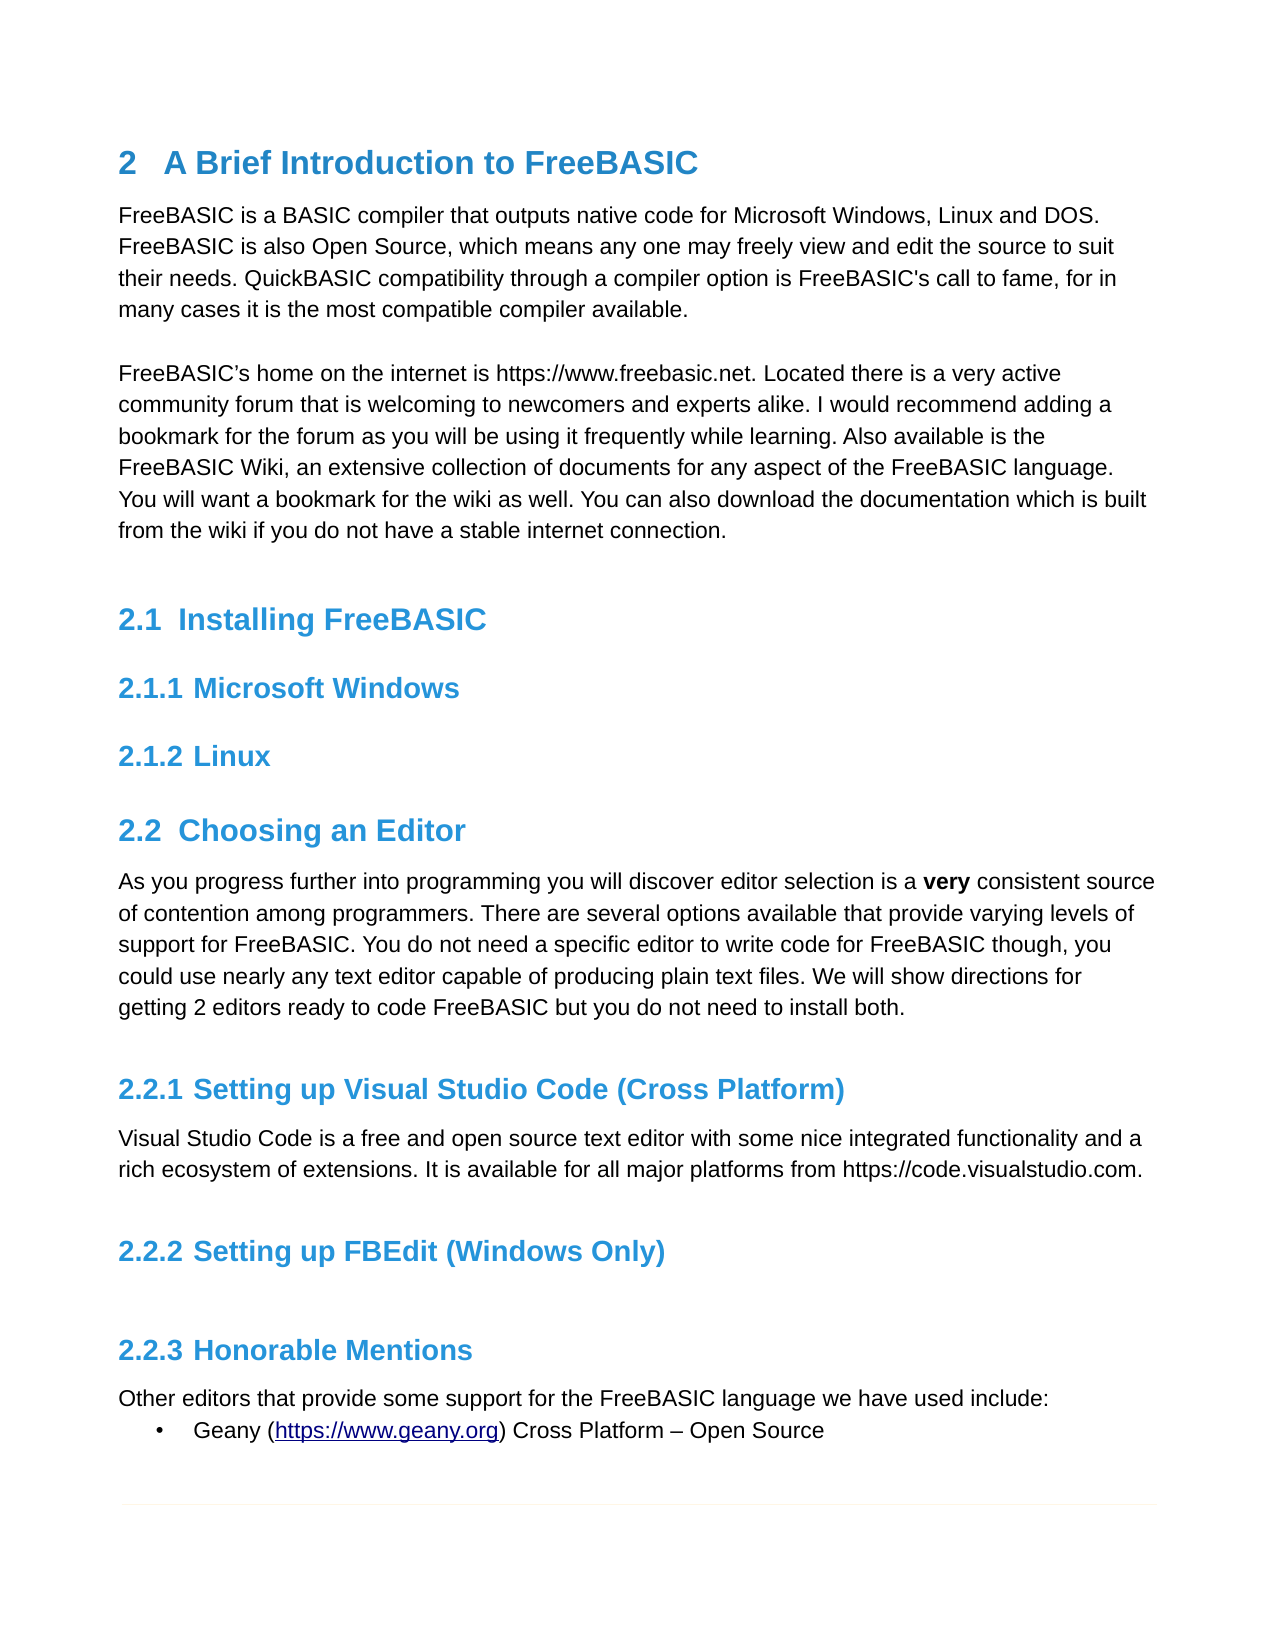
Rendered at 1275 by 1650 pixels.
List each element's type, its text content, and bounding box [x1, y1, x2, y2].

subtitle A Brief Introduction to FreeBASIC [118, 143, 1157, 182]
subtitle Setting up FBEdit (Windows Only) [118, 1234, 1157, 1267]
subtitle Choosing an Editor [118, 812, 1157, 848]
subtitle Installing FreeBASIC [118, 601, 1157, 637]
subtitle Linux [118, 739, 1157, 772]
text FreeBASIC is a BASIC compiler that outputs native code for Microsoft Windows, Linux and DOS. FreeBASIC is also Open Source, which means any one may freely view and edit the source to suit their needs. QuickBASIC compatibility through a compiler option is FreeBASIC's call to fame, for in many cases it is the most compatible compiler available. [118, 202, 1157, 323]
text As you progress further into programming you will discover editor selection is a very consistent source of contention among programmers. There are several options available that provide varying levels of support for FreeBASIC. You do not need a specific editor to write code for FreeBASIC though, you could use nearly any text editor capable of producing plain text files. We will show directions for getting 2 editors ready to code FreeBASIC but you do not need to install both. [118, 868, 1157, 1021]
subtitle Microsoft Windows [118, 671, 1157, 705]
subtitle Setting up Visual Studio Code (Cross Platform) [118, 1072, 1157, 1105]
text FreeBASIC’s home on the internet is https://www.freebasic.net. Located there is a very active community forum that is welcoming to newcomers and experts alike. I would recommend adding a bookmark for the forum as you will be using it frequently while learning. Also available is the FreeBASIC Wiki, an extensive collection of documents for any aspect of the FreeBASIC language. You will want a bookmark for the wiki as well. You can also download the documentation which is built from the wiki if you do not have a stable internet connection. [118, 359, 1157, 544]
list Geany (https://www.geany.org) Cross Platform – Open Source [156, 1417, 1157, 1443]
text Visual Studio Code is a free and open source text editor with some nice integrated functionality and a rich ecosystem of extensions. It is available for all major platforms from https://code.visualstudio.com. [118, 1124, 1157, 1182]
text Other editors that provide some support for the FreeBASIC language we have used include: [118, 1385, 1157, 1412]
subtitle Honorable Mentions [118, 1333, 1157, 1366]
